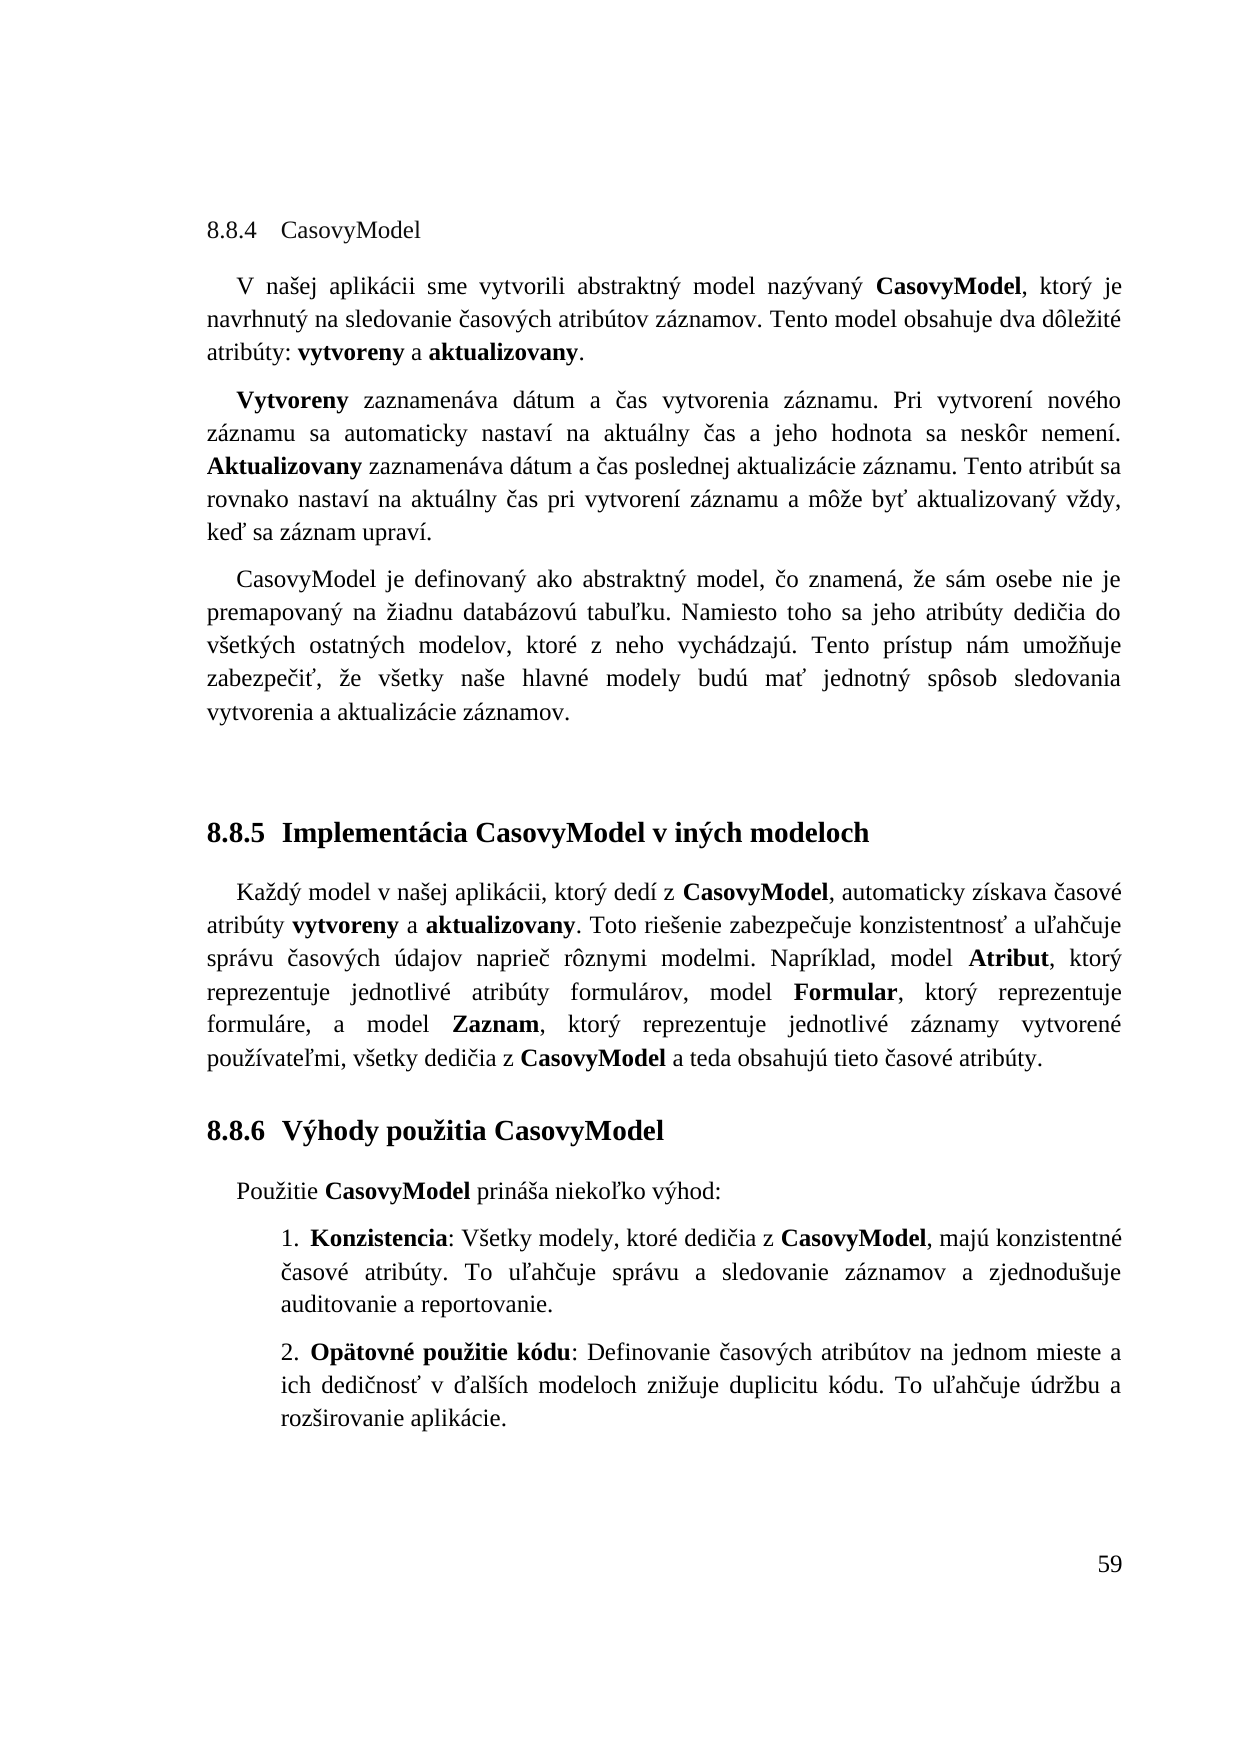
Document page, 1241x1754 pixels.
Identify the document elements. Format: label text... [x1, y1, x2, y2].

text CasovyModel je definovaný ako abstraktný model, čo znamená, že sám osebe nie je premapovaný na žiadnu databázovú tabuľku. Namiesto toho sa jeho atribúty dedičia do všetkých ostatných modelov, ktoré z neho vychádzajú. Tento prístup nám umožňuje zabezpečiť, že všetky naše hlavné modely budú mať jednotný spôsob sledovania vytvorenia a aktualizácie záznamov. [207, 564, 1122, 725]
text Použitie CasovyModel prináša niekoľko výhod: [207, 1176, 1122, 1205]
text V našej aplikácii sme vytvorili abstraktný model nazývaný CasovyModel, ktorý je navrhnutý na sledovanie časových atribútov záznamov. Tento model obsahuje dva dôležité atribúty: vytvoreny a aktualizovany. [207, 271, 1122, 366]
subtitle Výhody použitia CasovyModel [207, 1113, 1122, 1147]
subtitle CasovyModel [207, 216, 1122, 244]
subtitle Implementácia CasovyModel v iných modeloch [207, 815, 1122, 848]
list Opätovné použitie kódu: Definovanie časových atribútov na jednom mieste a ich dedičnosť v ďalších modeloch znižuje duplicitu kódu. To uľahčuje údržbu a rozširovanie aplikácie. [251, 1337, 1122, 1432]
list Konzistencia: Všetky modely, ktoré dedičia z CasovyModel, majú konzistentné časové atribúty. To uľahčuje správu a sledovanie záznamov a zjednodušuje auditovanie a reportovanie. [251, 1223, 1122, 1318]
text Každý model v našej aplikácii, ktorý dedí z CasovyModel, automaticky získava časové atribúty vytvoreny a aktualizovany. Toto riešenie zabezpečuje konzistentnosť a uľahčuje správu časových údajov naprieč rôznymi modelmi. Napríklad, model Atribut, ktorý reprezentuje jednotlivé atribúty formulárov, model Formular, ktorý reprezentuje formuláre, a model Zaznam, ktorý reprezentuje jednotlivé záznamy vytvorené používateľmi, všetky dedičia z CasovyModel a teda obsahujú tieto časové atribúty. [207, 877, 1122, 1071]
text Vytvoreny zaznamenáva dátum a čas vytvorenia záznamu. Pri vytvorení nového záznamu sa automaticky nastaví na aktuálny čas a jeho hodnota sa neskôr nemení. Aktualizovany zaznamenáva dátum a čas poslednej aktualizácie záznamu. Tento atribút sa rovnako nastaví na aktuálny čas pri vytvorení záznamu a môže byť aktualizovaný vždy, keď sa záznam upraví. [207, 385, 1122, 546]
